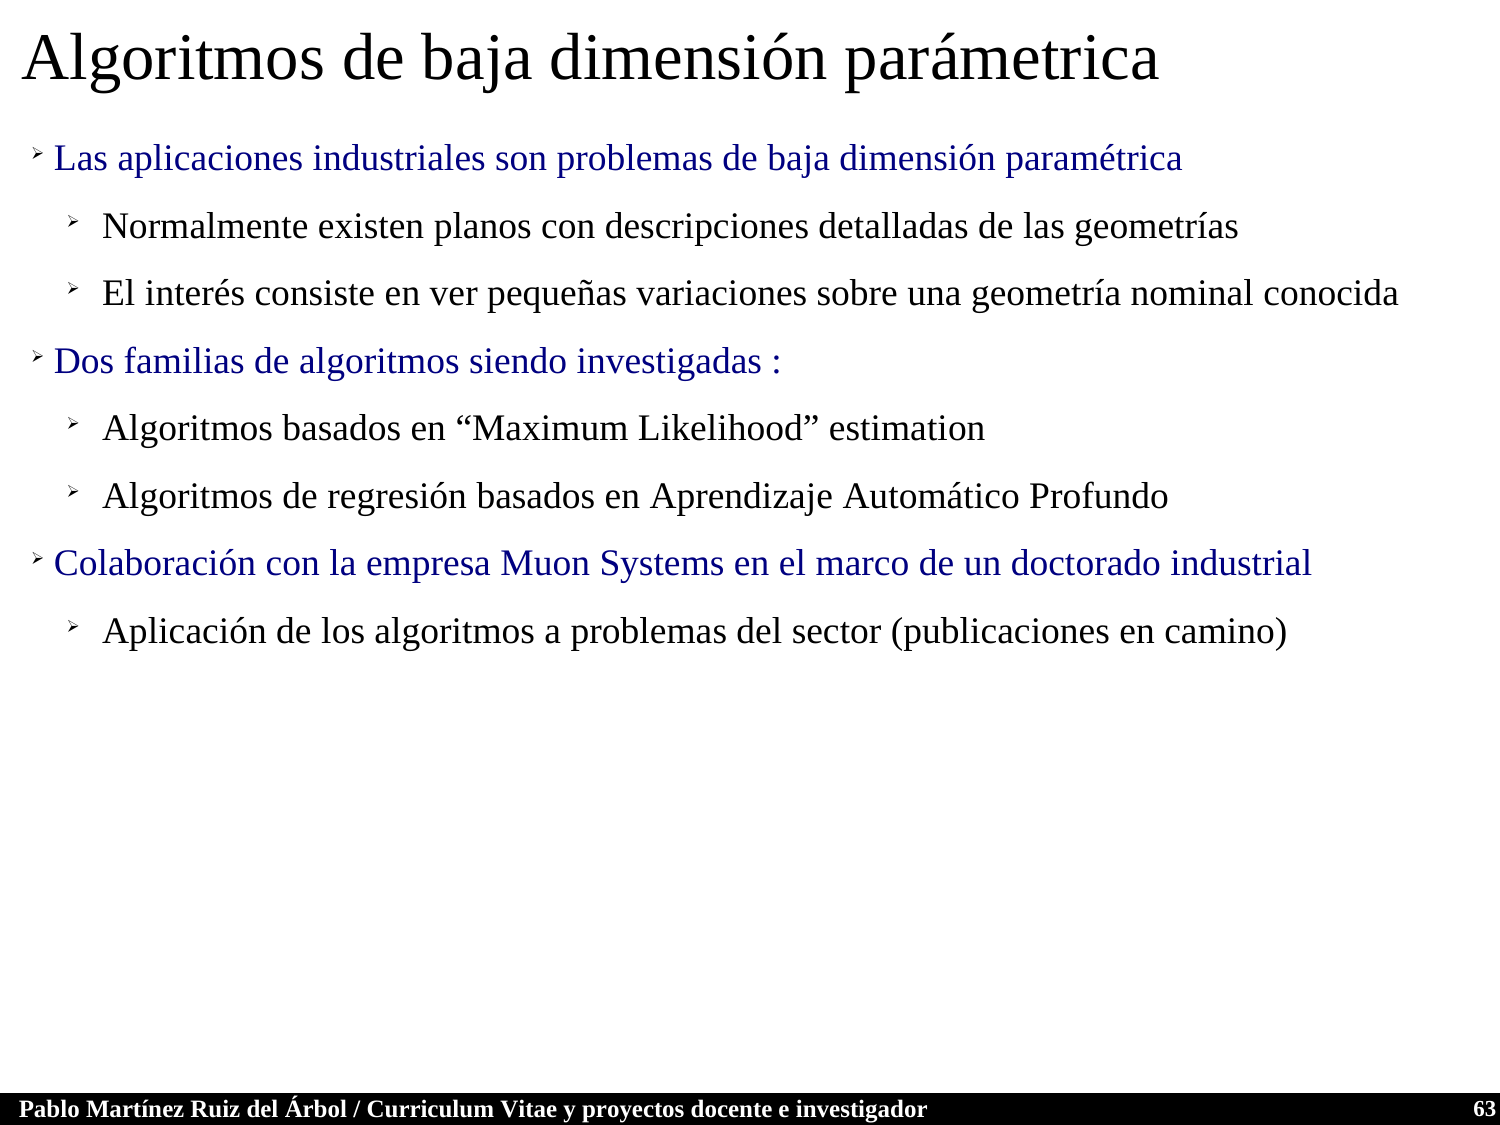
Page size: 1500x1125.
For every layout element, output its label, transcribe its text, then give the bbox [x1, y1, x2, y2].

text_box Las aplicaciones industriales son problemas de baja dimensión paramétrica Normalmente existen planos con descripciones detalladas de las geometrías El interés consiste en ver pequeñas variaciones sobre una geometría nominal conocida Dos familias de algoritmos siendo investigadas : Algoritmos basados en “Maximum Likelihood” estimation Algoritmos de regresión basados en Aprendizaje Automático Profundo Colaboración con la empresa Muon Systems en el marco de un doctorado industrial Aplicación de los algoritmos a problemas del sector (publicaciones en camino) [11, 98, 1500, 279]
text_box Algoritmos de baja dimensión parámetrica [0, 3, 1197, 111]
